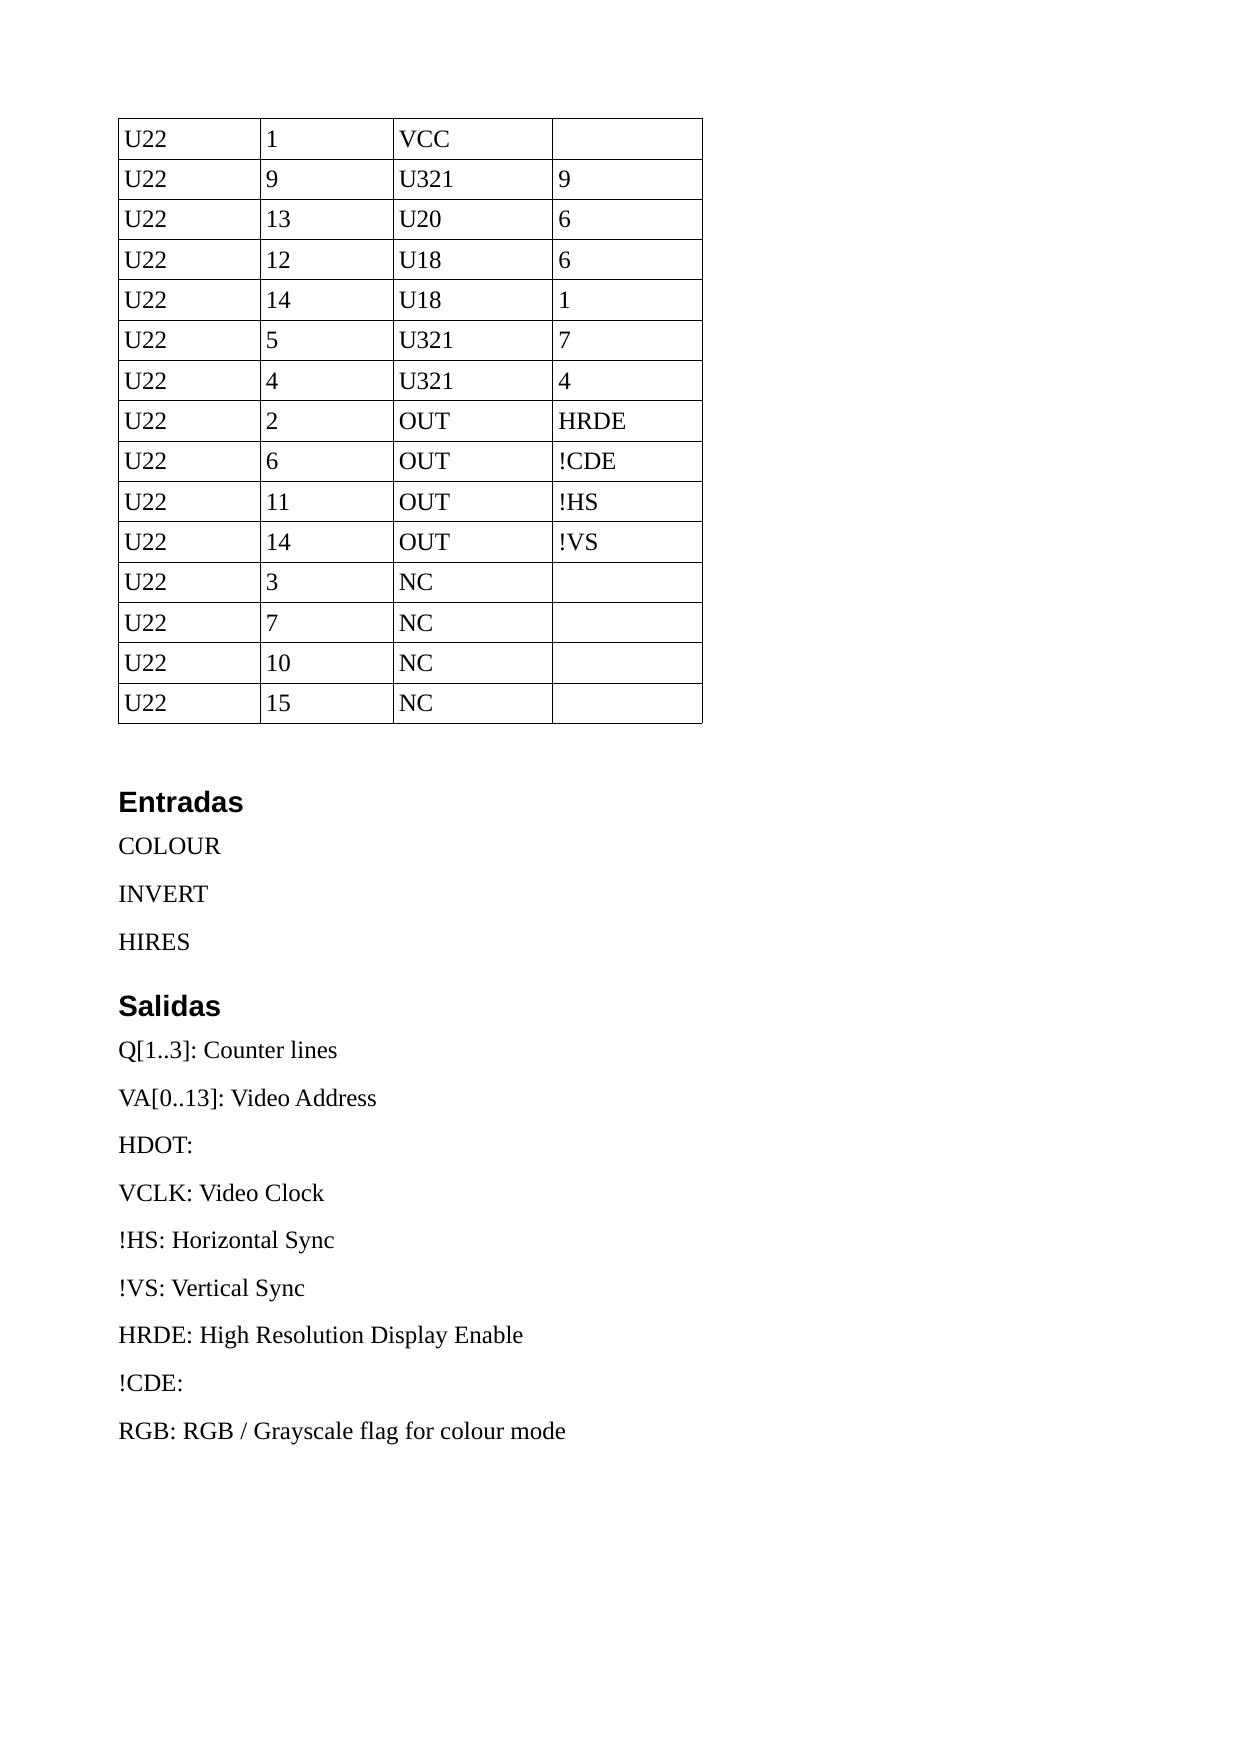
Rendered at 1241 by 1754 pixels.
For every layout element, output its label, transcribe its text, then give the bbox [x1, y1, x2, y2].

text HDOT: [118, 1130, 1122, 1159]
table_cell OUT [394, 482, 552, 521]
text VCLK: Video Clock [118, 1178, 1122, 1207]
table_cell [553, 603, 702, 642]
table_cell [553, 643, 702, 682]
text COLOUR [118, 831, 1122, 860]
table_cell 9 [261, 160, 393, 199]
text !HS: Horizontal Sync [118, 1225, 1122, 1254]
table_cell 3 [261, 563, 393, 602]
table_cell [553, 119, 702, 158]
table_cell VCC [394, 119, 552, 158]
text HRDE: High Resolution Display Enable [118, 1321, 1122, 1349]
table_cell U22 [119, 160, 260, 199]
text VA[0..13]: Video Address [118, 1083, 1122, 1111]
table_cell 4 [553, 361, 702, 400]
table_cell [553, 563, 702, 602]
table_cell OUT [394, 442, 552, 481]
table_cell OUT [394, 401, 552, 441]
table_cell 15 [261, 684, 393, 723]
table_cell U22 [119, 280, 260, 320]
table_cell U321 [394, 321, 552, 360]
table_cell [553, 684, 702, 723]
subtitle Salidas [118, 989, 1122, 1022]
table_cell 1 [553, 280, 702, 320]
table_cell U22 [119, 684, 260, 723]
table_cell U22 [119, 240, 260, 279]
table_cell 1 [261, 119, 393, 158]
table_cell 7 [261, 603, 393, 642]
text RGB: RGB / Grayscale flag for colour mode [118, 1416, 1122, 1444]
table_cell 12 [261, 240, 393, 279]
table_cell U22 [119, 603, 260, 642]
table_cell 6 [553, 240, 702, 279]
text HIRES [118, 927, 1122, 955]
table_cell 14 [261, 280, 393, 320]
table_cell 2 [261, 401, 393, 441]
table_cell U321 [394, 361, 552, 400]
table_cell U22 [119, 401, 260, 441]
table_cell U18 [394, 280, 552, 320]
table_cell 11 [261, 482, 393, 521]
table_cell 10 [261, 643, 393, 682]
table_cell 6 [261, 442, 393, 481]
table_cell U321 [394, 160, 552, 199]
table_cell U22 [119, 321, 260, 360]
table_cell OUT [394, 522, 552, 562]
table_cell 5 [261, 321, 393, 360]
table_cell 4 [261, 361, 393, 400]
table_cell 13 [261, 200, 393, 239]
text Q[1..3]: Counter lines [118, 1035, 1122, 1064]
table_cell HRDE [553, 401, 702, 441]
table_cell !HS [553, 482, 702, 521]
table_cell NC [394, 643, 552, 682]
table_cell !VS [553, 522, 702, 562]
subtitle Entradas [118, 785, 1122, 819]
table_cell U22 [119, 522, 260, 562]
table_cell U18 [394, 240, 552, 279]
table_cell U20 [394, 200, 552, 239]
table_cell U22 [119, 361, 260, 400]
table_cell U22 [119, 563, 260, 602]
table_cell 6 [553, 200, 702, 239]
table_cell !CDE [553, 442, 702, 481]
table_cell U22 [119, 442, 260, 481]
table_cell U22 [119, 643, 260, 682]
table_cell 14 [261, 522, 393, 562]
table_cell 7 [553, 321, 702, 360]
table_cell U22 [119, 119, 260, 158]
table_cell U22 [119, 482, 260, 521]
text !VS: Vertical Sync [118, 1273, 1122, 1302]
table_cell NC [394, 684, 552, 723]
table_cell NC [394, 563, 552, 602]
text INVERT [118, 879, 1122, 908]
text !CDE: [118, 1368, 1122, 1397]
table_cell NC [394, 603, 552, 642]
table_cell 9 [553, 160, 702, 199]
table_cell U22 [119, 200, 260, 239]
